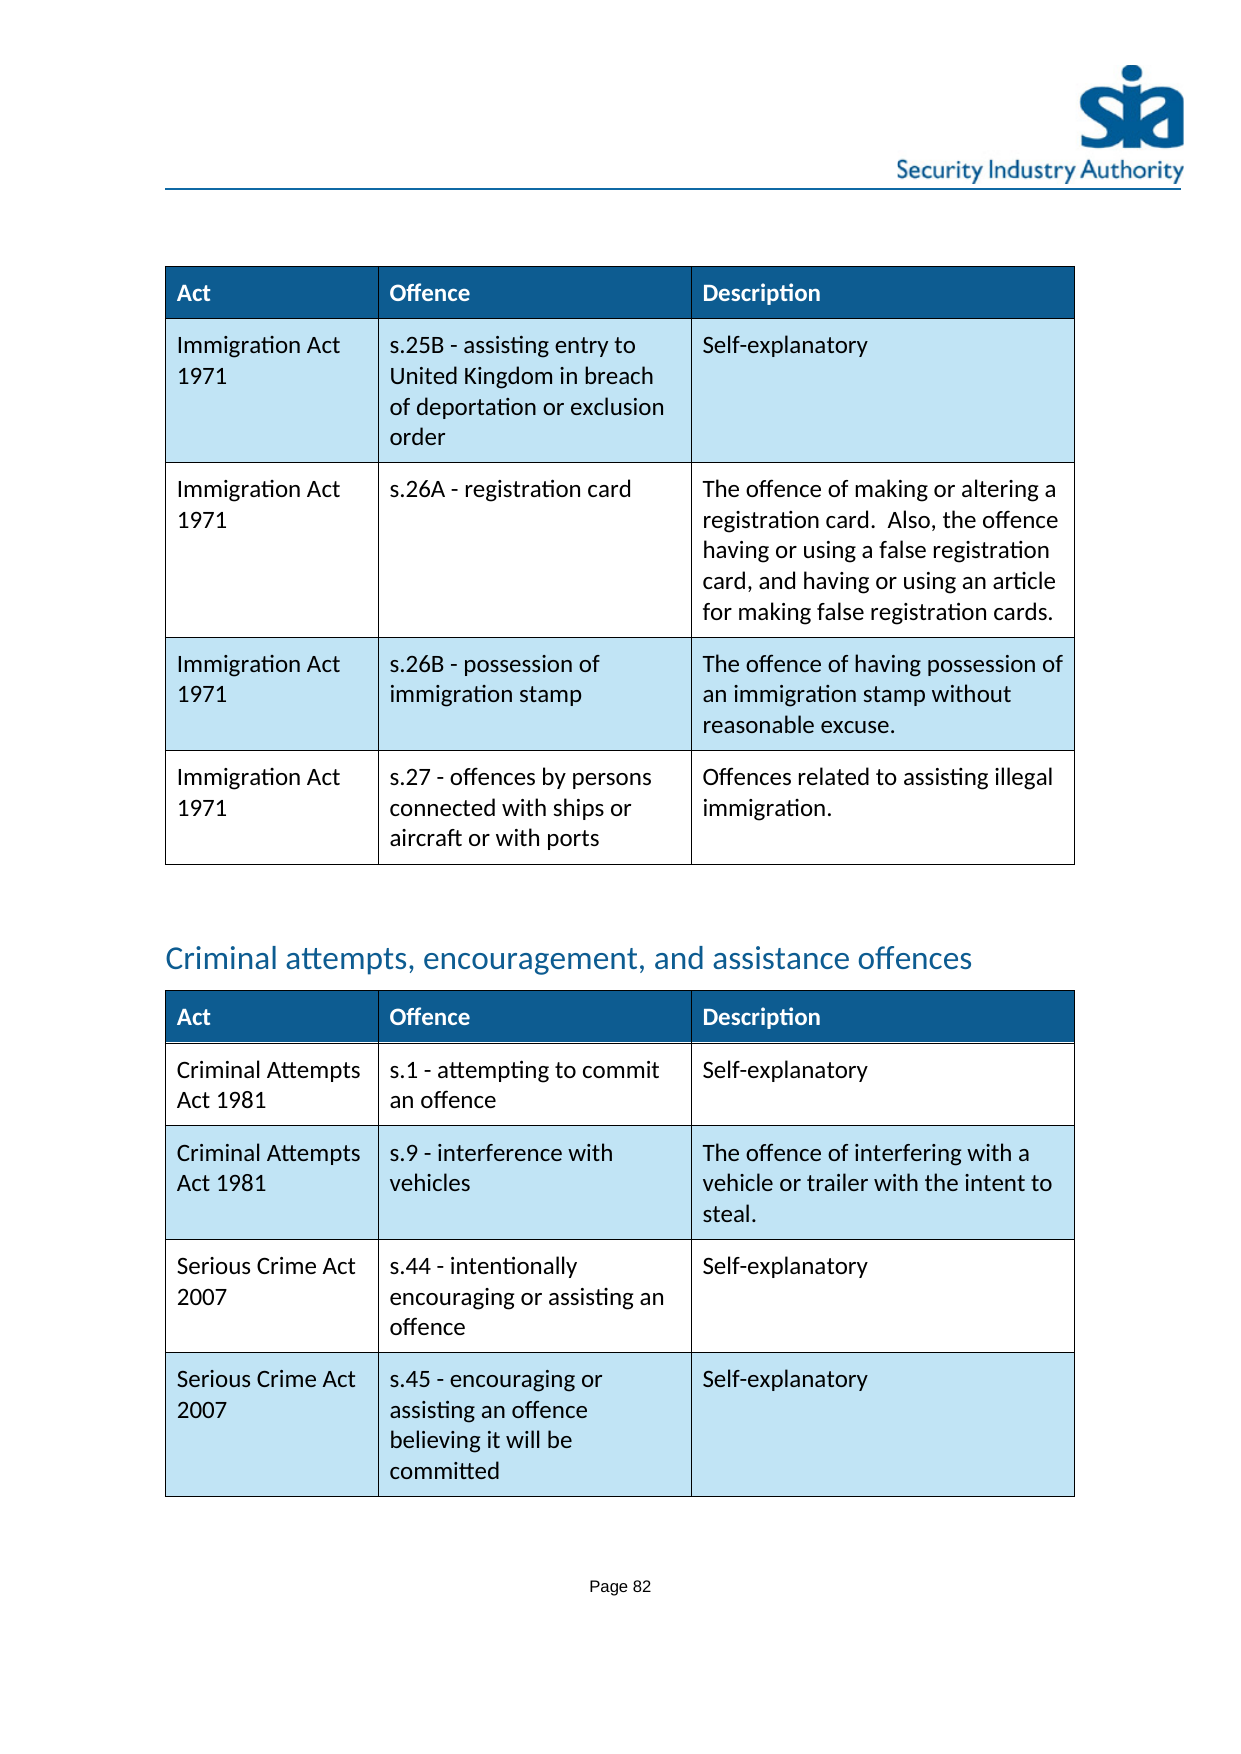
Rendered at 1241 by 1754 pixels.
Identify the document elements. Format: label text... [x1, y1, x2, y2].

table_header Offence [379, 991, 691, 1042]
table_header Description [692, 267, 1074, 318]
table_cell s.1 - attempting to commit an offence [379, 1044, 691, 1125]
table_cell s.44 - intentionally encouraging or assisting an offence [379, 1240, 691, 1352]
table_header Offence [379, 267, 691, 318]
table_cell Self-explanatory [692, 1353, 1074, 1496]
table_cell s.9 - interference with vehicles [379, 1126, 691, 1239]
table_cell Serious Crime Act 2007 [166, 1240, 378, 1352]
table_cell s.25B - assisting entry to United Kingdom in breach of deportation or exclusion order [379, 319, 691, 462]
subtitle Criminal attempts, encouragement, and assistance offences [165, 937, 1075, 977]
table_cell The offence of having possession of an immigration stamp without reasonable excuse. [692, 638, 1074, 750]
table_cell Self-explanatory [692, 1044, 1074, 1125]
table_cell Criminal Attempts Act 1981 [166, 1126, 378, 1239]
table_cell Criminal Attempts Act 1981 [166, 1044, 378, 1125]
table_cell s.26B - possession of immigration stamp [379, 638, 691, 750]
table_cell s.26A - registration card [379, 463, 691, 637]
table_cell The offence of interfering with a vehicle or trailer with the intent to steal. [692, 1126, 1074, 1239]
table_cell The offence of making or altering a registration card. Also, the offence having or using a false registration card, and having or using an article for making false registration cards. [692, 463, 1074, 637]
table_header Description [692, 991, 1074, 1042]
table_cell s.45 - encouraging or assisting an offence believing it will be committed [379, 1353, 691, 1496]
table_cell Self-explanatory [692, 1240, 1074, 1352]
table_cell Immigration Act 1971 [166, 638, 378, 750]
table_header Act [166, 991, 378, 1042]
table_cell Immigration Act 1971 [166, 463, 378, 637]
table_cell s.27 - offences by persons connected with ships or aircraft or with ports [379, 751, 691, 863]
table_cell Immigration Act 1971 [166, 319, 378, 462]
table_cell Serious Crime Act 2007 [166, 1353, 378, 1496]
table_cell Self-explanatory [692, 319, 1074, 462]
table_cell Immigration Act 1971 [166, 751, 378, 863]
table_header Act [166, 267, 378, 318]
table_cell Offences related to assisting illegal immigration. [692, 751, 1074, 863]
